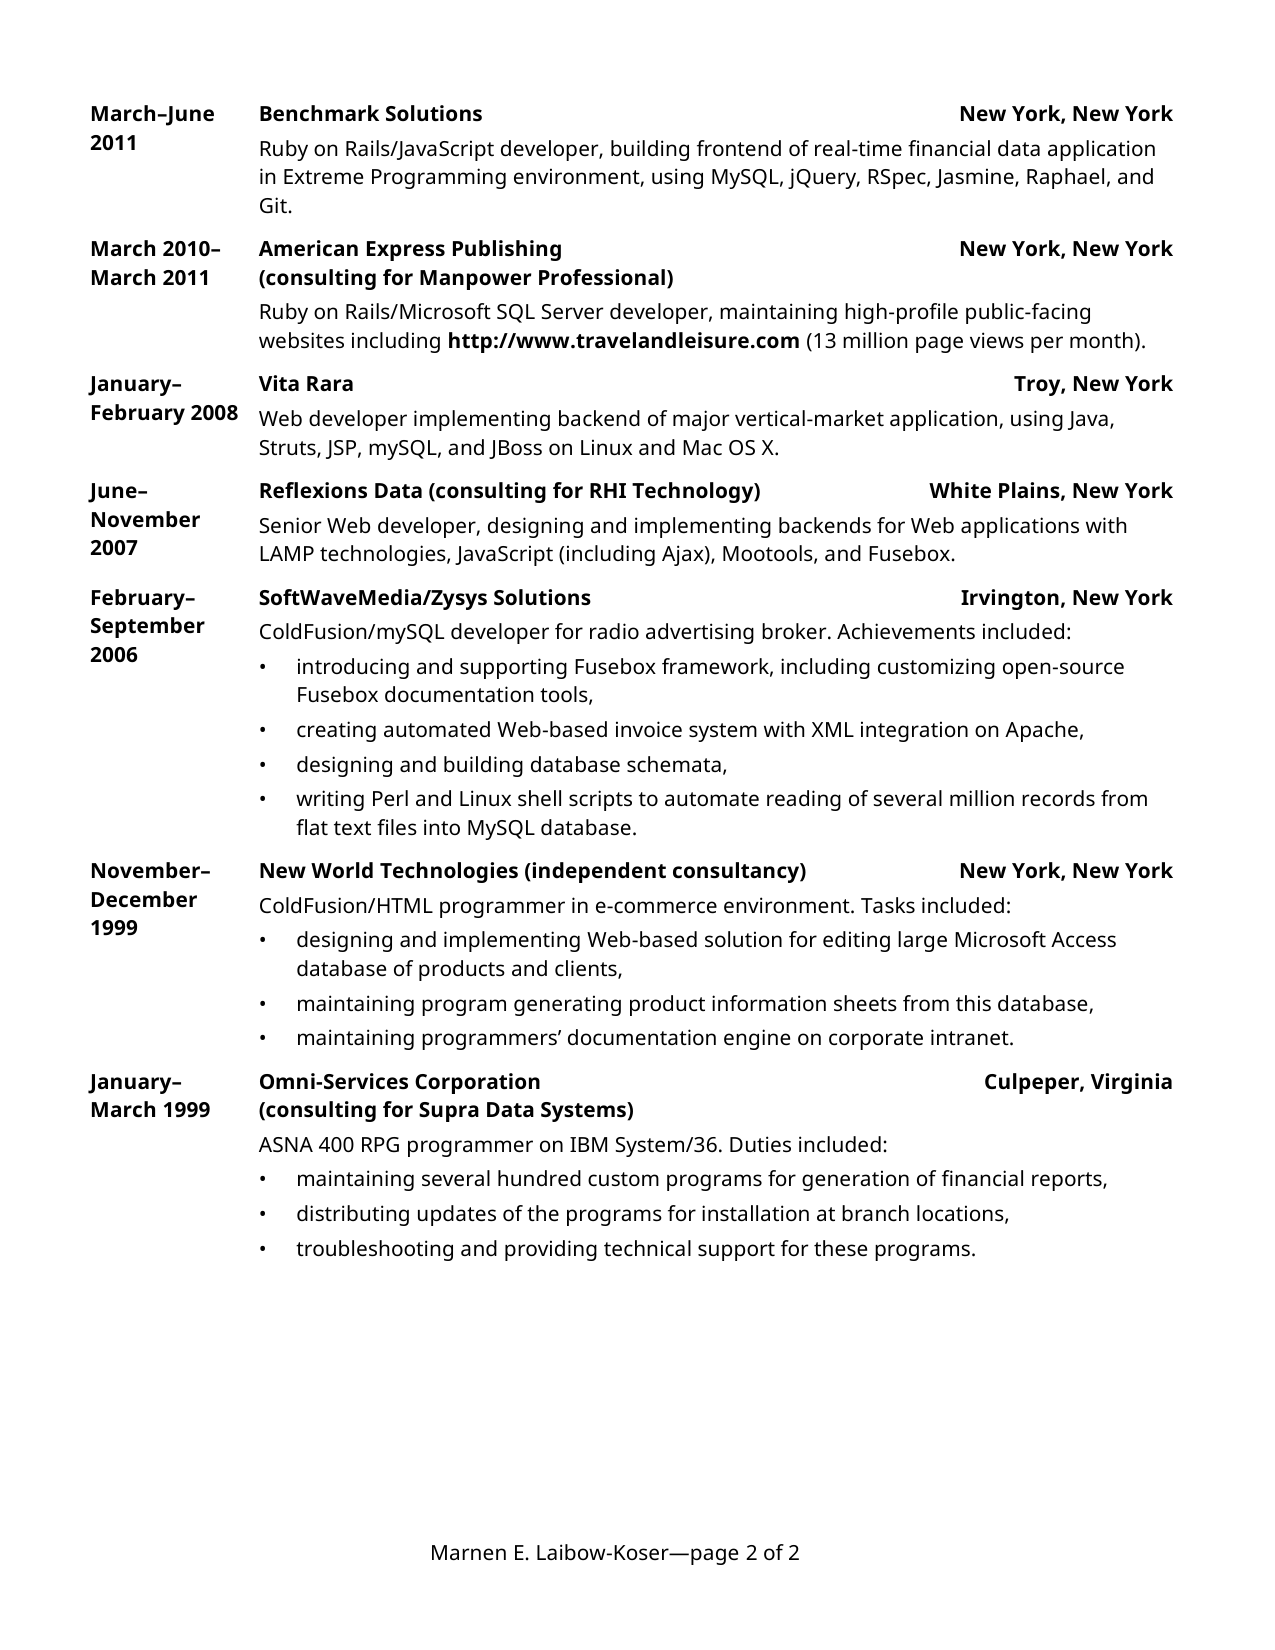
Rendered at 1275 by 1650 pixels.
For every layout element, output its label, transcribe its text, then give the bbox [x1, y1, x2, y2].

table_cell New World Technologies (independent consultancy) New York, New York ColdFusion/HTML programmer in e-commerce environment. Tasks included: designing and implementing Web-based solution for editing large Microsoft Access database of products and clients, maintaining program generating product information sheets from this database, maintaining programmers’ documentation engine on corporate intranet. [259, 841, 1185, 1052]
table_cell SoftWaveMedia/Zysys Solutions Irvington, New York ColdFusion/mySQL developer for radio advertising broker. Achievements included: introducing and supporting Fusebox framework, including customizing open-source Fusebox documentation tools, creating automated Web-based invoice system with XML integration on Apache, designing and building database schemata, writing Perl and Linux shell scripts to automate reading of several million records from ﬂat text ﬁles into MySQL database. [259, 568, 1185, 841]
table_cell January–March 1999 [90, 1052, 258, 1262]
table_cell March 2010–March 2011 [90, 219, 258, 354]
table_cell June–November 2007 [90, 461, 258, 568]
table_cell March–June 2011 [90, 84, 258, 219]
table_cell Reflexions Data (consulting for RHI Technology) White Plains, New York Senior Web developer, designing and implementing backends for Web applications with LAMP technologies, JavaScript (including Ajax), Mootools, and Fusebox. [259, 461, 1185, 568]
table_cell November– December 1999 [90, 841, 258, 1052]
table_cell January–February 2008 [90, 354, 258, 461]
table_cell American Express Publishing New York, New York (consulting for Manpower Professional) Ruby on Rails/Microsoft SQL Server developer, maintaining high-profile public-facing websites including http://www.travelandleisure.com (13 million page views per month). [259, 219, 1185, 354]
table_cell Omni-Services Corporation Culpeper, Virginia (consulting for Supra Data Systems) ASNA 400 RPG programmer on IBM System/36. Duties included: maintaining several hundred custom programs for generation of ﬁnancial reports, distributing updates of the programs for installation at branch locations, troubleshooting and providing technical support for these programs. [259, 1052, 1185, 1262]
table_cell February–September 2006 [90, 568, 258, 841]
table_cell Vita Rara Troy, New York Web developer implementing backend of major vertical-market application, using Java, Struts, JSP, mySQL, and JBoss on Linux and Mac OS X. [259, 354, 1185, 461]
table_cell Benchmark Solutions New York, New York Ruby on Rails/JavaScript developer, building frontend of real-time financial data application in Extreme Programming environment, using MySQL, jQuery, RSpec, Jasmine, Raphael, and Git. [259, 84, 1185, 219]
